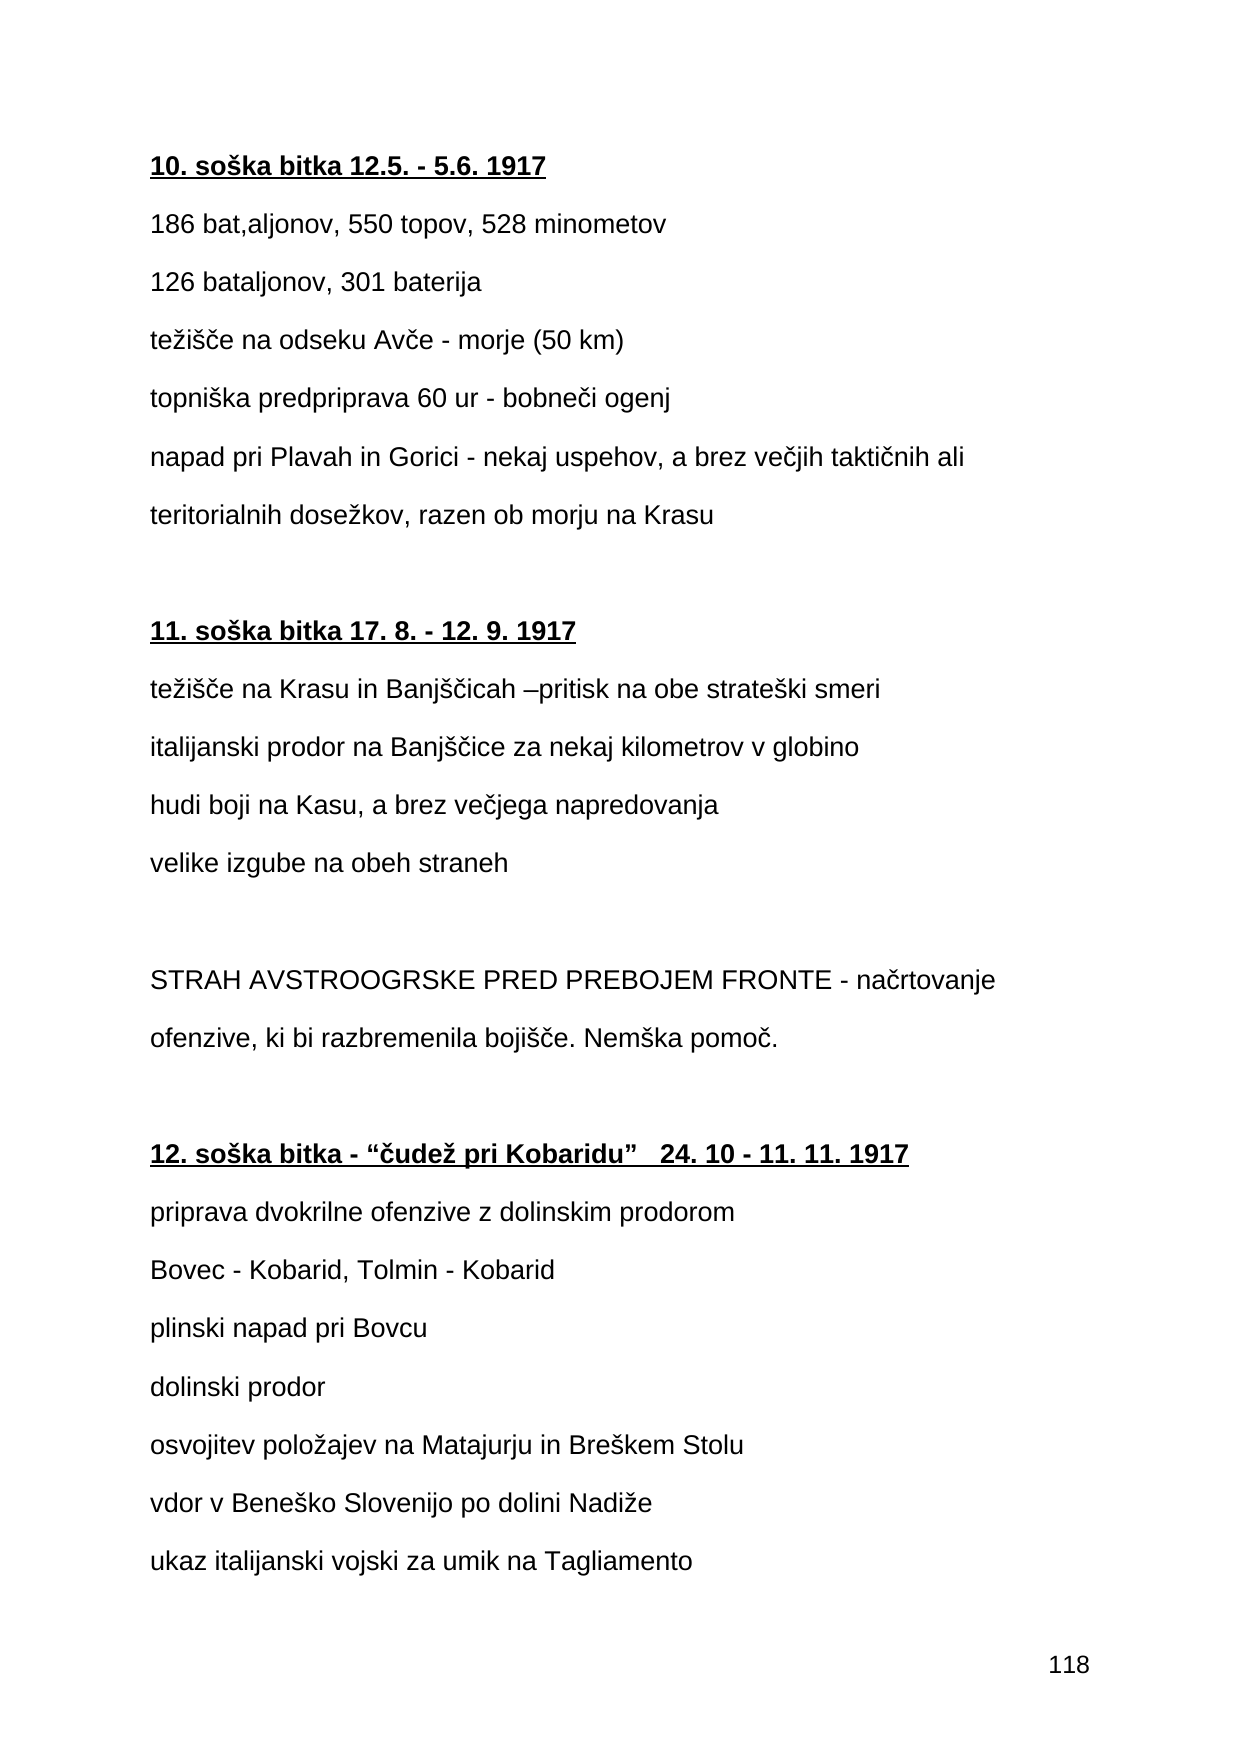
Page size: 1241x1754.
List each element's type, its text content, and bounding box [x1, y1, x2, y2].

text plinski napad pri Bovcu [150, 1312, 1090, 1351]
text težišče na odseku Avče - morje (50 km) [150, 324, 1090, 363]
text osvojitev položajev na Matajurju in Breškem Stolu [150, 1429, 1090, 1467]
text STRAH AVSTROOGRSKE PRED PREBOJEM FRONTE - načrtovanje ofenzive, ki bi razbremenila bojišče. Nemška pomoč. [150, 964, 1090, 1061]
text 12. soška bitka - “čudež pri Kobaridu” 24. 10 - 11. 11. 1917 [150, 1138, 1090, 1177]
text vdor v Beneško Slovenijo po dolini Nadiže [150, 1487, 1090, 1526]
text hudi boji na Kasu, a brez večjega napredovanja [150, 789, 1090, 828]
text velike izgube na obeh straneh [150, 847, 1090, 886]
text 10. soška bitka 12.5. - 5.6. 1917 [150, 150, 1090, 189]
text napad pri Plavah in Gorici - nekaj uspehov, a brez večjih taktičnih ali teritorialnih dosežkov, razen ob morju na Krasu [150, 441, 1090, 537]
text težišče na Krasu in Banjščicah –pritisk na obe strateški smeri [150, 673, 1090, 712]
text 11. soška bitka 17. 8. - 12. 9. 1917 [150, 615, 1090, 654]
text dolinski prodor [150, 1371, 1090, 1409]
text 126 bataljonov, 301 baterija [150, 266, 1090, 305]
text ukaz italijanski vojski za umik na Tagliamento [150, 1545, 1090, 1584]
text italijanski prodor na Banjščice za nekaj kilometrov v globino [150, 731, 1090, 770]
text Bovec - Kobarid, Tolmin - Kobarid [150, 1254, 1090, 1293]
text 186 bat,aljonov, 550 topov, 528 minometov [150, 208, 1090, 247]
text topniška predpriprava 60 ur - bobneči ogenj [150, 382, 1090, 421]
text priprava dvokrilne ofenzive z dolinskim prodorom [150, 1196, 1090, 1235]
